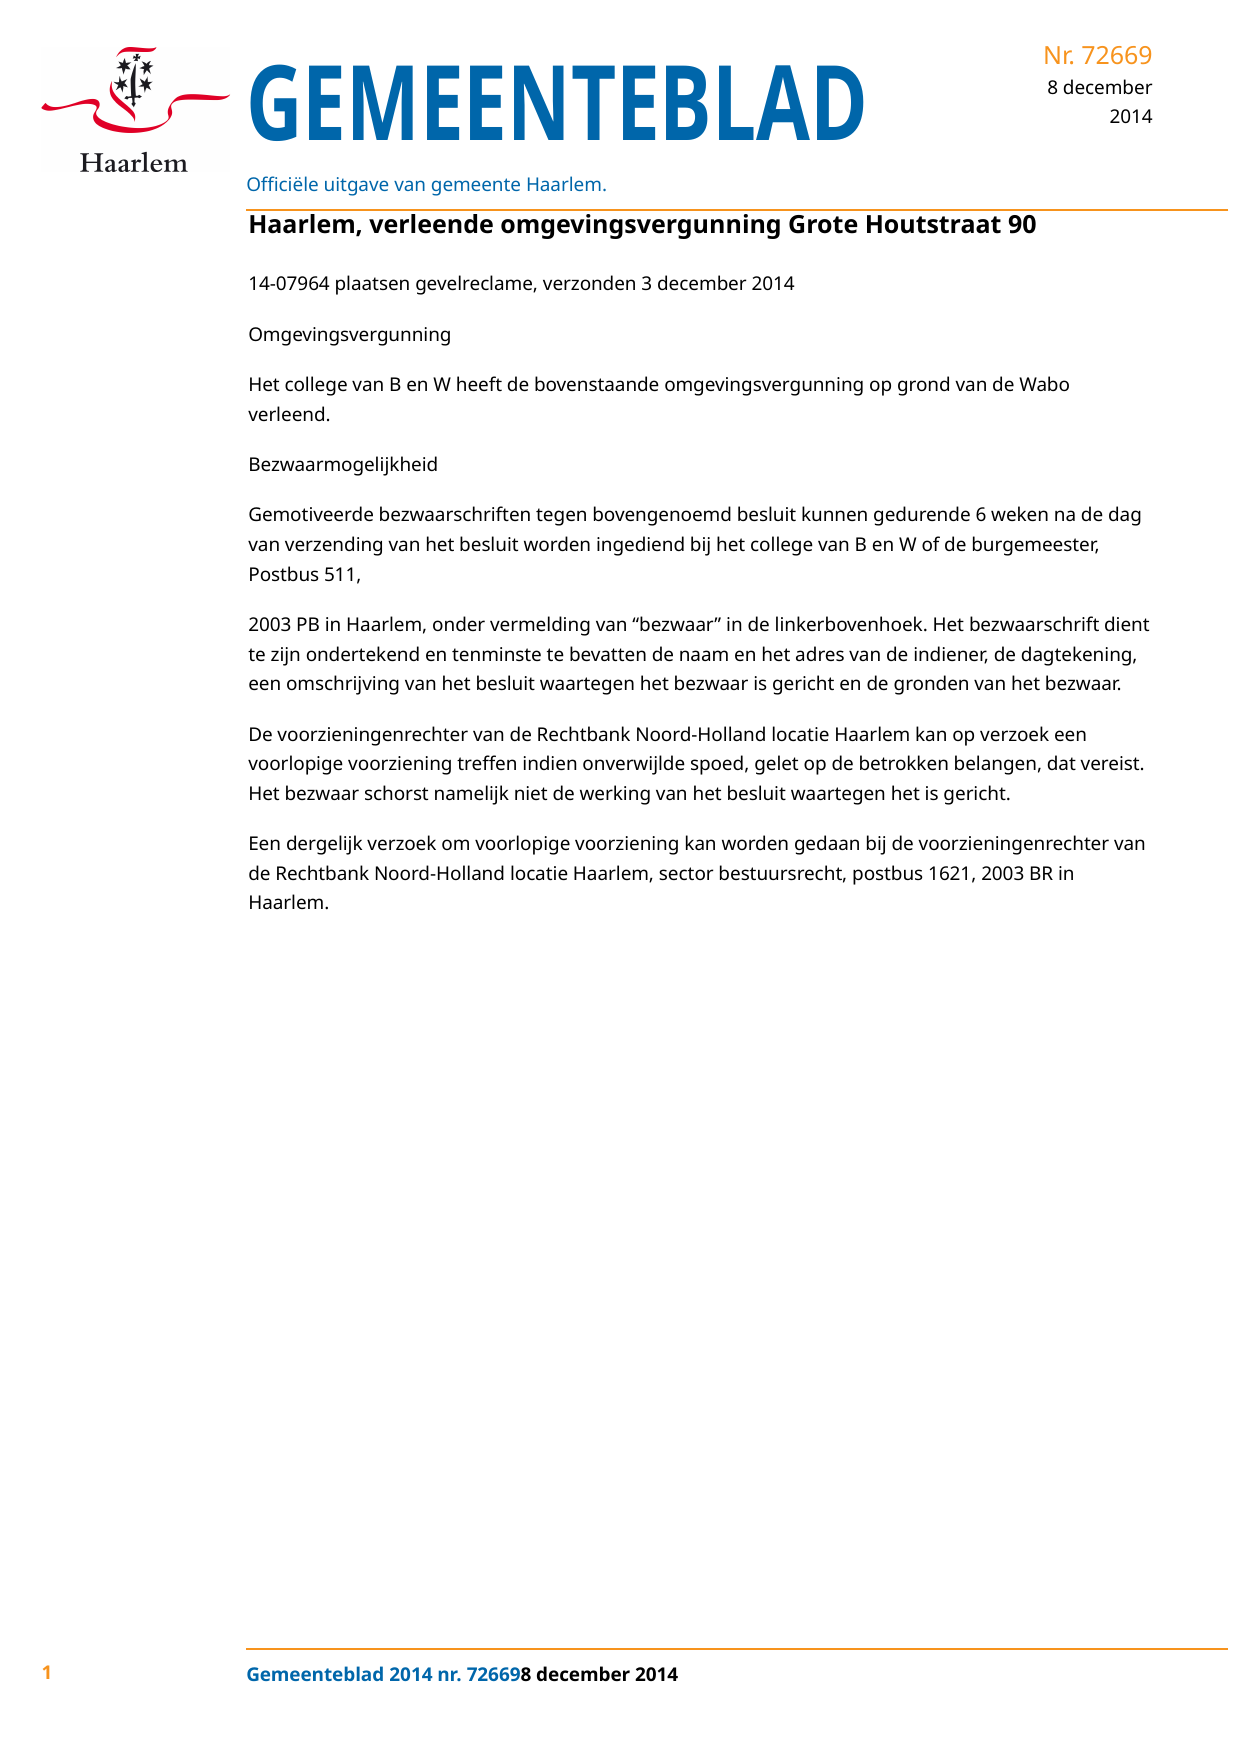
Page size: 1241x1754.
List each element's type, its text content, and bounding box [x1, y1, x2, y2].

text De voorzieningenrechter van de Rechtbank Noord-Holland locatie Haarlem kan op verzoek een voorlopige voorziening treffen indien onverwijlde spoed, gelet op de betrokken belangen, dat vereist. Het bezwaar schorst namelijk niet de werking van het besluit waartegen het is gericht. [248, 721, 1152, 806]
text 2003 PB in Haarlem, onder vermelding van “bezwaar” in de linkerbovenhoek. Het bezwaarschrift dient te zijn ondertekend en tenminste te bevatten de naam en het adres van de indiener, de dagtekening, een omschrijving van het besluit waartegen het bezwaar is gericht en de gronden van het bezwaar. [248, 611, 1152, 696]
text 14-07964 plaatsen gevelreclame, verzonden 3 december 2014 [248, 270, 1152, 296]
picture [41, 47, 231, 172]
text Haarlem, verleende omgevingsvergunning Grote Houtstraat 90 [248, 211, 1152, 241]
text Omgevingsvergunning [248, 321, 1152, 346]
text Een dergelijk verzoek om voorlopige voorziening kan worden gedaan bij de voorzieningenrechter van de Rechtbank Noord-Holland locatie Haarlem, sector bestuursrecht, postbus 1621, 2003 BR in Haarlem. [248, 830, 1152, 915]
text Bezwaarmogelijkheid [248, 451, 1152, 477]
text Het college van B en W heeft de bovenstaande omgevingsvergunning op grond van de Wabo verleend. [248, 371, 1152, 426]
text Gemotiveerde bezwaarschriften tegen bovengenoemd besluit kunnen gedurende 6 weken na de dag van verzending van het besluit worden ingediend bij het college van B en W of de burgemeester, Postbus 511, [248, 502, 1152, 586]
